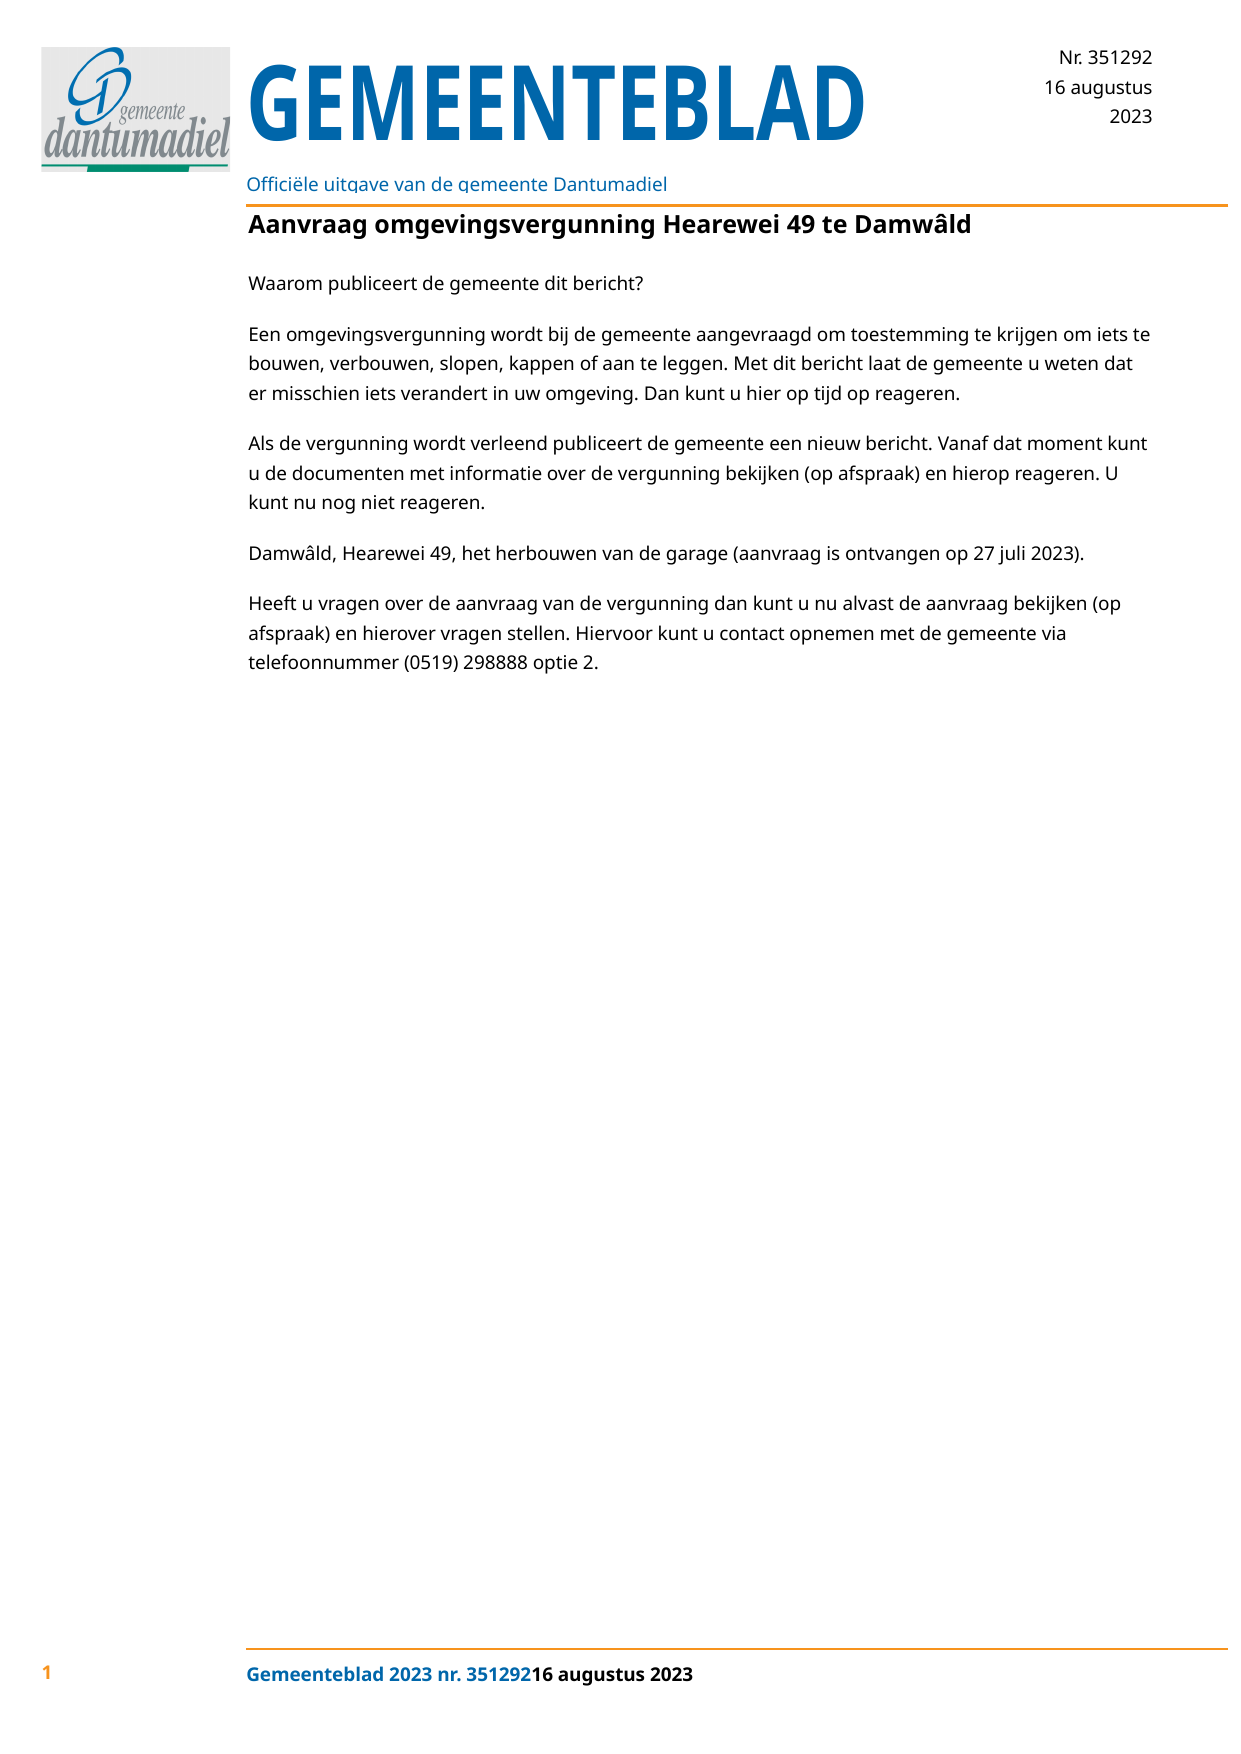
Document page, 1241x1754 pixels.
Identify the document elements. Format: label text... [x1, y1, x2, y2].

text Een omgevingsvergunning wordt bij de gemeente aangevraagd om toestemming te krijgen om iets te bouwen, verbouwen, slopen, kappen of aan te leggen. Met dit bericht laat de gemeente u weten dat er misschien iets verandert in uw omgeving. Dan kunt u hier op tijd op reageren. [248, 321, 1152, 406]
text Damwâld, Hearewei 49, het herbouwen van de garage (aanvraag is ontvangen op 27 juli 2023). [248, 540, 1152, 566]
text Heeft u vragen over de aanvraag van de vergunning dan kunt u nu alvast de aanvraag bekijken (op afspraak) en hierover vragen stellen. Hiervoor kunt u contact opnemen met de gemeente via telefoonnummer (0519) 298888 optie 2. [248, 590, 1152, 675]
text Als de vergunning wordt verleend publiceert de gemeente een nieuw bericht. Vanaf dat moment kunt u de documenten met informatie over de vergunning bekijken (op afspraak) en hierop reageren. U kunt nu nog niet reageren. [248, 430, 1152, 515]
text Aanvraag omgevingsvergunning Hearewei 49 te Damwâld [248, 207, 1152, 241]
text Waarom publiceert de gemeente dit bericht? [248, 270, 1152, 296]
picture [41, 47, 231, 172]
